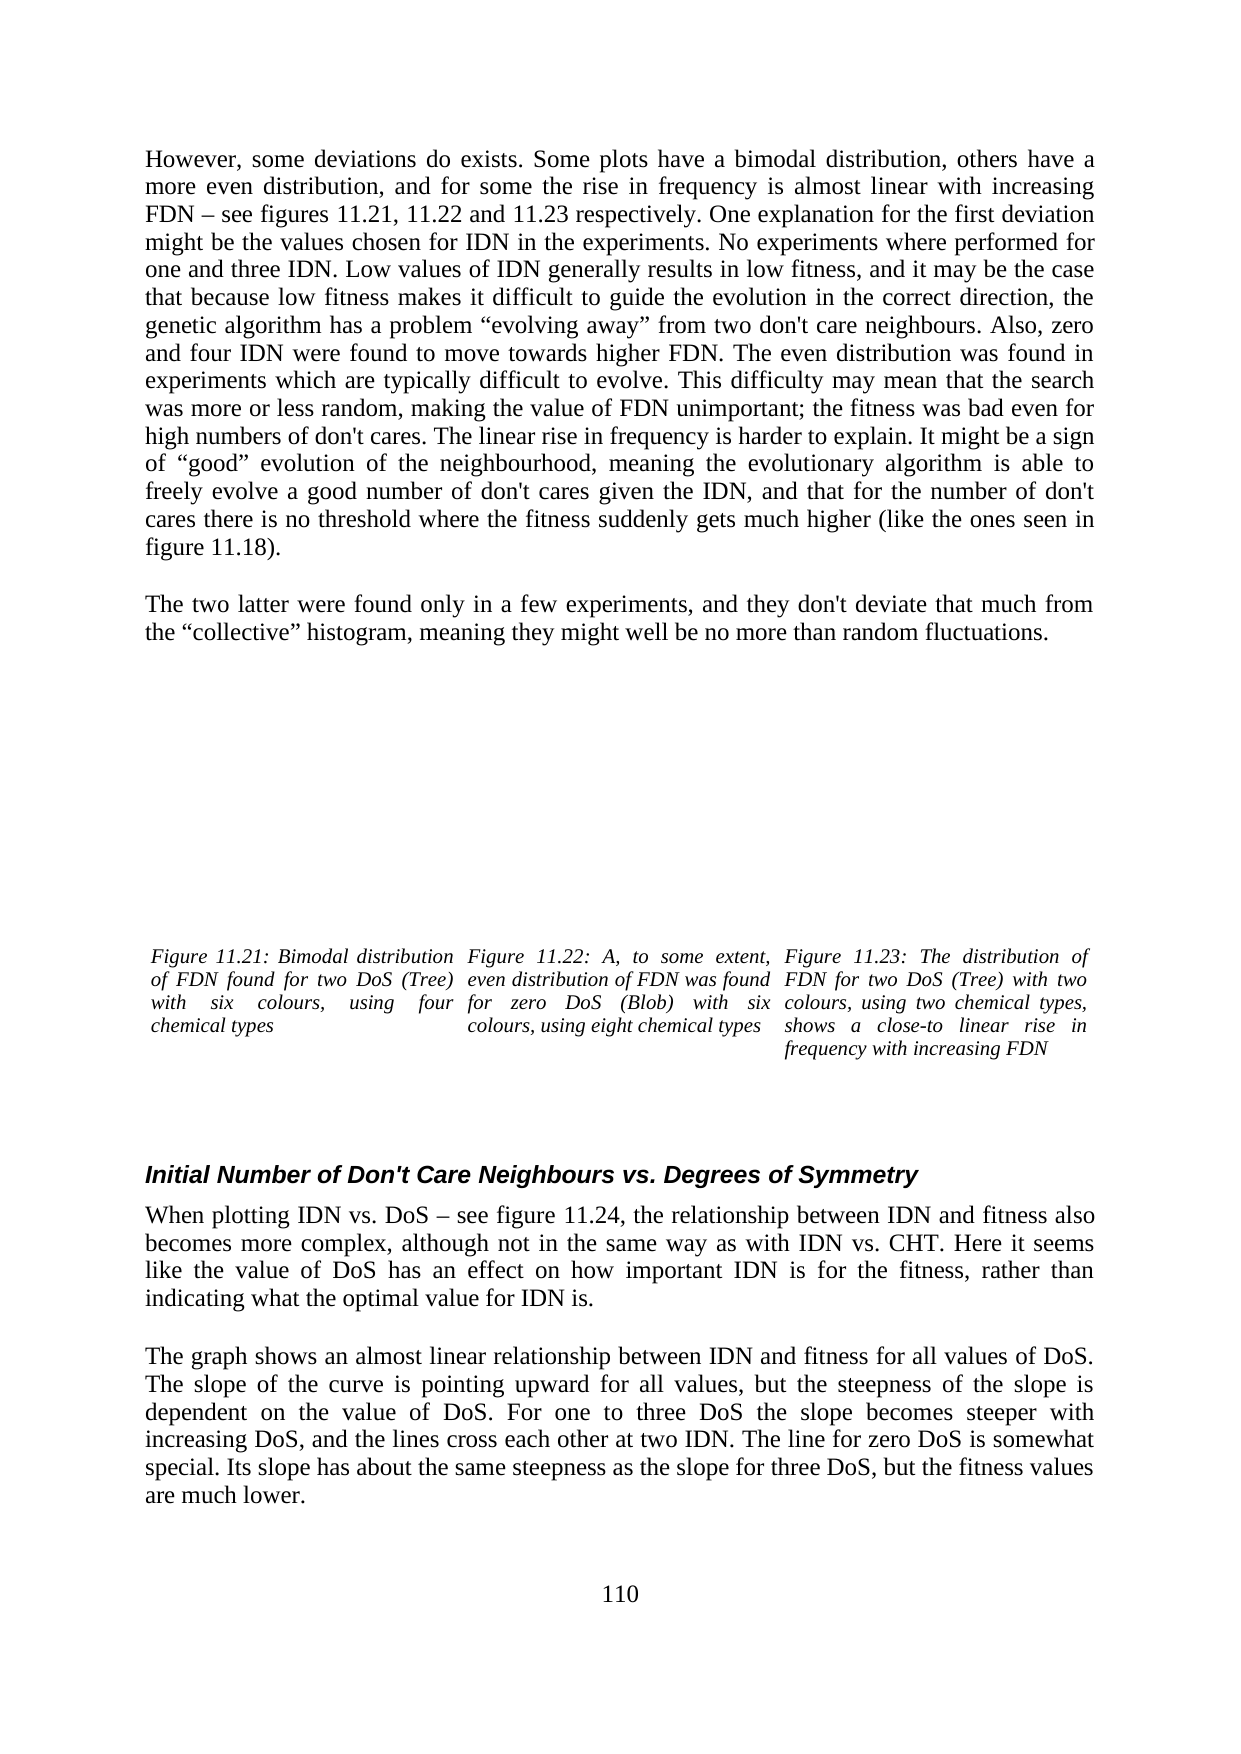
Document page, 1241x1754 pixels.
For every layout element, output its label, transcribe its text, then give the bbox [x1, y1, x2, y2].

text The two latter were found only in a few experiments, and they don't deviate that much from the “collective” histogram, meaning they might well be no more than random fluctuations. [145, 590, 1096, 646]
text However, some deviations do exists. Some plots have a bimodal distribution, others have a more even distribution, and for some the rise in frequency is almost linear with increasing FDN – see figures 11.21, 11.22 and 11.23 respectively. One explanation for the first deviation might be the values chosen for IDN in the experiments. No experiments where performed for one and three IDN. Low values of IDN generally results in low fitness, and it may be the case that because low fitness makes it difficult to guide the evolution in the correct direction, the genetic algorithm has a problem “evolving away” from two don't care neighbours. Also, zero and four IDN were found to move towards higher FDN. The even distribution was found in experiments which are typically difficult to evolve. This difficulty may mean that the search was more or less random, making the value of FDN unimportant; the fitness was bad even for high numbers of don't cares. The linear rise in frequency is harder to explain. It might be a sign of “good” evolution of the neighbourhood, meaning the evolutionary algorithm is able to freely evolve a good number of don't cares given the IDN, and that for the number of don't cares there is no threshold where the fitness suddenly gets much higher (like the ones seen in figure 11.18). [145, 145, 1096, 560]
table_cell Figure 11.23: The distribution of FDN for two DoS (Tree) with two colours, using two chemical types, shows a close-to linear rise in frequency with increasing FDN [779, 932, 1096, 1060]
text The graph shows an almost linear relationship between IDN and fitness for all values of DoS. The slope of the curve is pointing upward for all values, but the steepness of the slope is dependent on the value of DoS. For one to three DoS the slope becomes steeper with increasing DoS, and the lines cross each other at two IDN. The line for zero DoS is somewhat special. Its slope has about the same steepness as the slope for three DoS, but the fitness values are much lower. [145, 1342, 1096, 1508]
table_header [462, 704, 778, 932]
table_cell Figure 11.21: Bimodal distribution of FDN found for two DoS (Tree) with six colours, using four chemical types [145, 932, 462, 1060]
text When plotting IDN vs. DoS – see figure 11.24, the relationship between IDN and fitness also becomes more complex, although not in the same way as with IDN vs. CHT. Here it seems like the value of DoS has an effect on how important IDN is for the fitness, rather than indicating what the optimal value for IDN is. [145, 1201, 1096, 1312]
table_header [145, 704, 462, 932]
table_cell Figure 11.22: A, to some extent, even distribution of FDN was found for zero DoS (Blob) with six colours, using eight chemical types [462, 932, 778, 1060]
subtitle Initial Number of Don't Care Neighbours vs. Degrees of Symmetry [145, 1161, 1096, 1189]
table_header [779, 704, 1096, 932]
